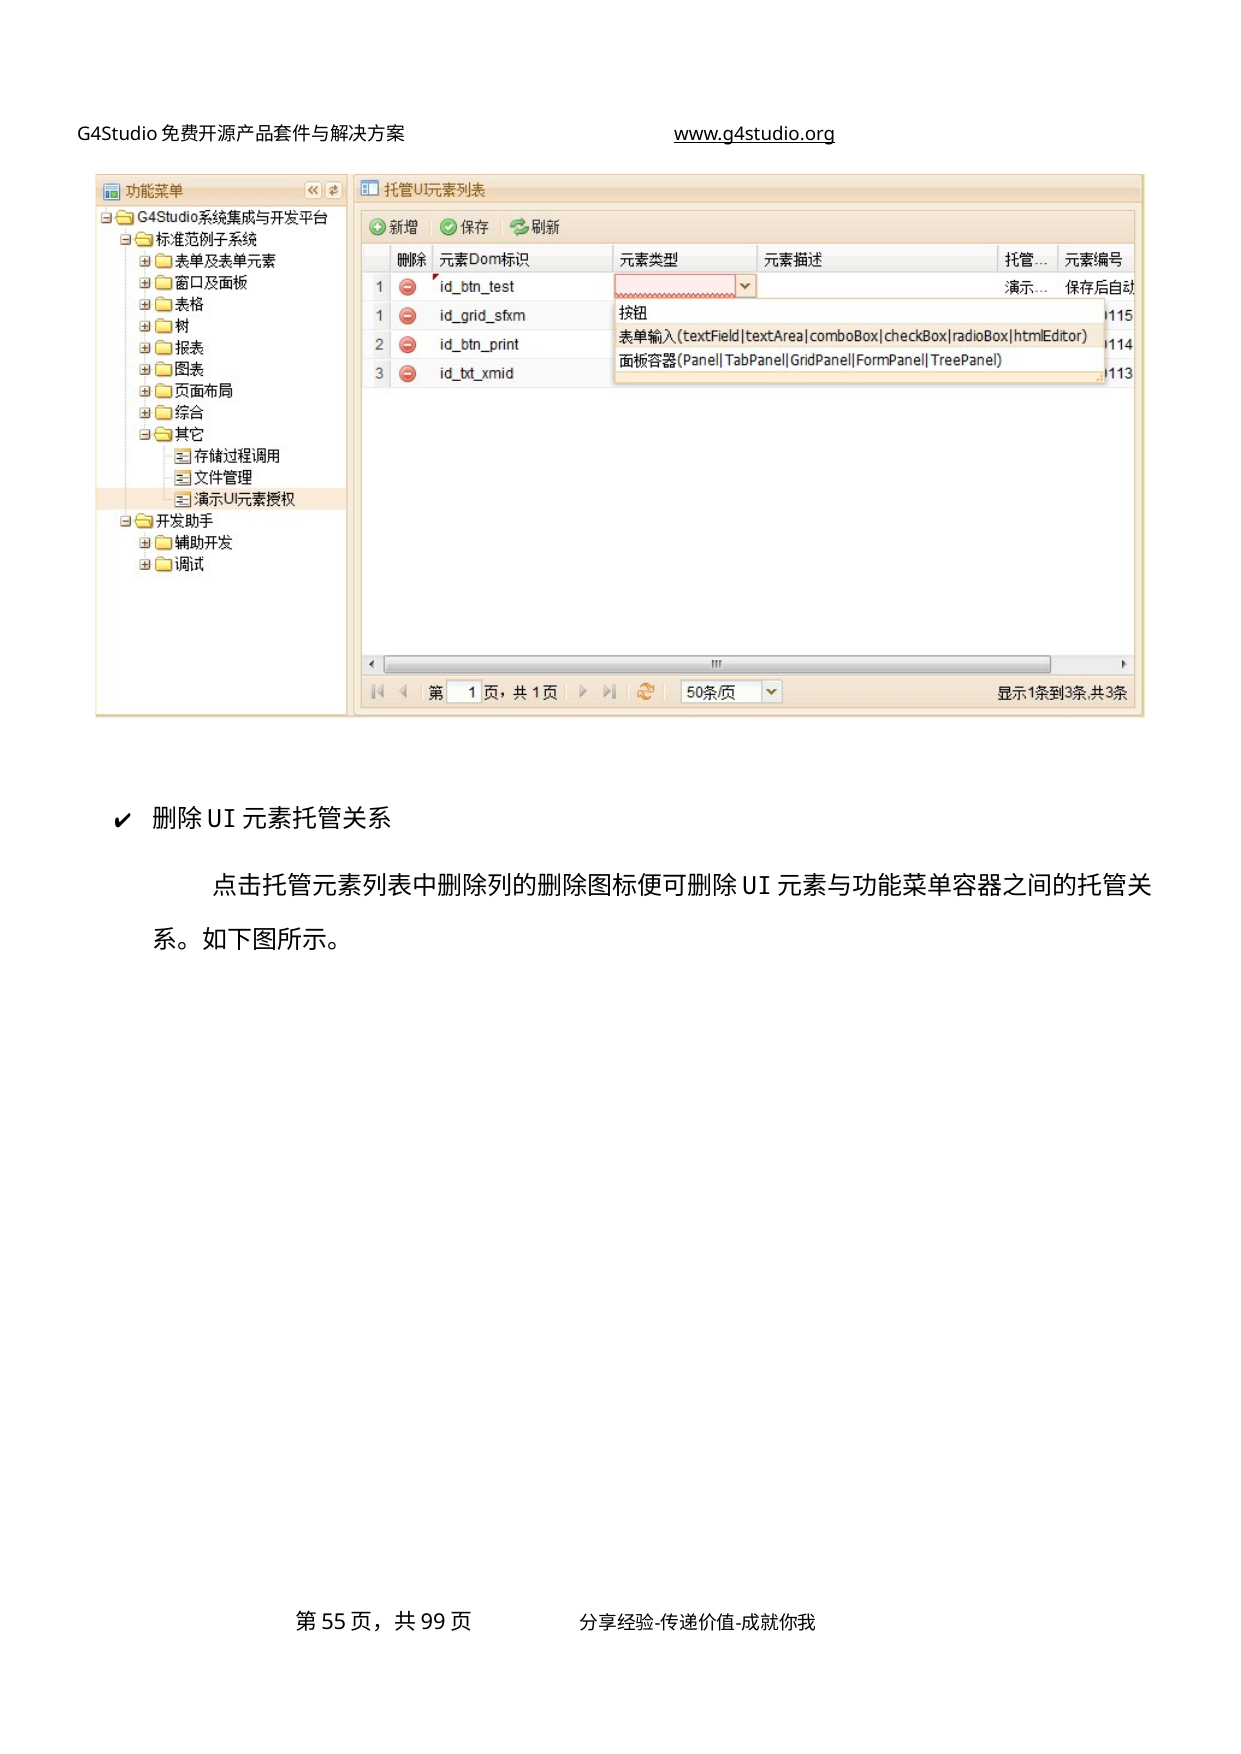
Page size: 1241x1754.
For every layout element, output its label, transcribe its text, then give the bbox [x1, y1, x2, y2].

list 删除UI元素托管关系 [114, 798, 1163, 835]
list 点击托管元素列表中删除列的删除图标便可删除UI元素与功能菜单容器之间的托管关系。如下图所示。 [114, 865, 1163, 956]
picture [95, 174, 1145, 718]
